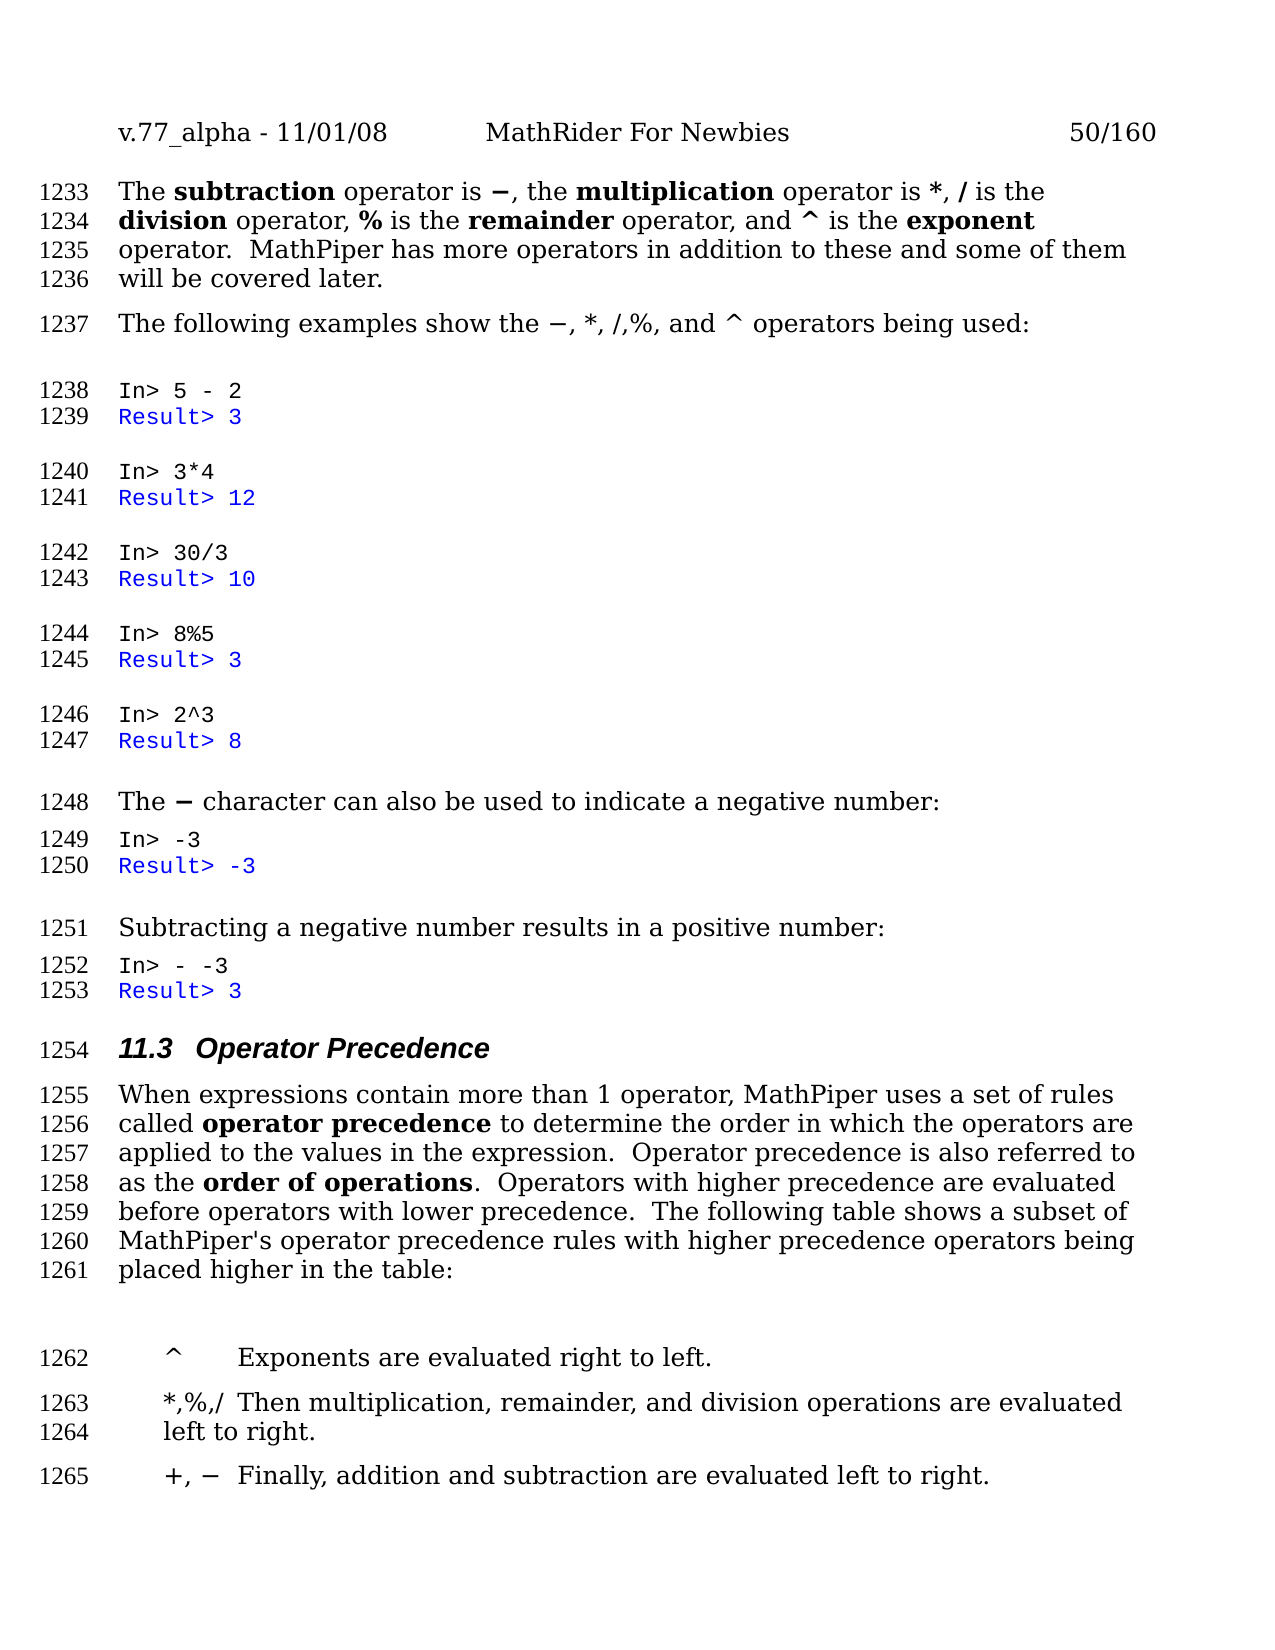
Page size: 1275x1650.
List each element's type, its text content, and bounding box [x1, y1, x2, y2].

text Result> 3 [118, 648, 1157, 674]
text In> 5 - 2 [118, 379, 1157, 405]
text The − character can also be used to indicate a negative number: [118, 787, 1157, 817]
text The following examples show the −, *, /,%, and ^ operators being used: [118, 309, 1157, 338]
text Result> 10 [118, 567, 1157, 593]
text In> 3*4 [118, 460, 1157, 486]
text The subtraction operator is −, the multiplication operator is *, / is the division operator, % is the remainder operator, and ^ is the exponent operator. MathPiper has more operators in addition to these and some of them will be covered later. [118, 177, 1157, 294]
text In> -3 [118, 829, 1157, 855]
text In> 8%5 [118, 622, 1157, 648]
subtitle Operator Precedence [118, 1031, 1157, 1064]
text In> 2^3 [118, 703, 1157, 729]
text +, − Finally, addition and subtraction are evaluated left to right. [163, 1461, 1157, 1490]
text When expressions contain more than 1 operator, MathPiper uses a set of rules called operator precedence to determine the order in which the operators are applied to the values in the expression. Operator precedence is also referred to as the order of operations. Operators with higher precedence are evaluated before operators with lower precedence. The following table shows a subset of MathPiper's operator precedence rules with higher precedence operators being placed higher in the table: [118, 1080, 1157, 1284]
text In> 30/3 [118, 541, 1157, 567]
text In> - -3 [118, 954, 1157, 980]
text Result> 3 [118, 405, 1157, 431]
text Result> 3 [118, 980, 1157, 1006]
text Subtracting a negative number results in a positive number: [118, 913, 1157, 942]
text Result> 8 [118, 729, 1157, 755]
text *,%,/ Then multiplication, remainder, and division operations are evaluated left to right. [163, 1388, 1157, 1446]
text ^ Exponents are evaluated right to left. [163, 1344, 1157, 1373]
text Result> -3 [118, 855, 1157, 881]
text Result> 12 [118, 486, 1157, 512]
